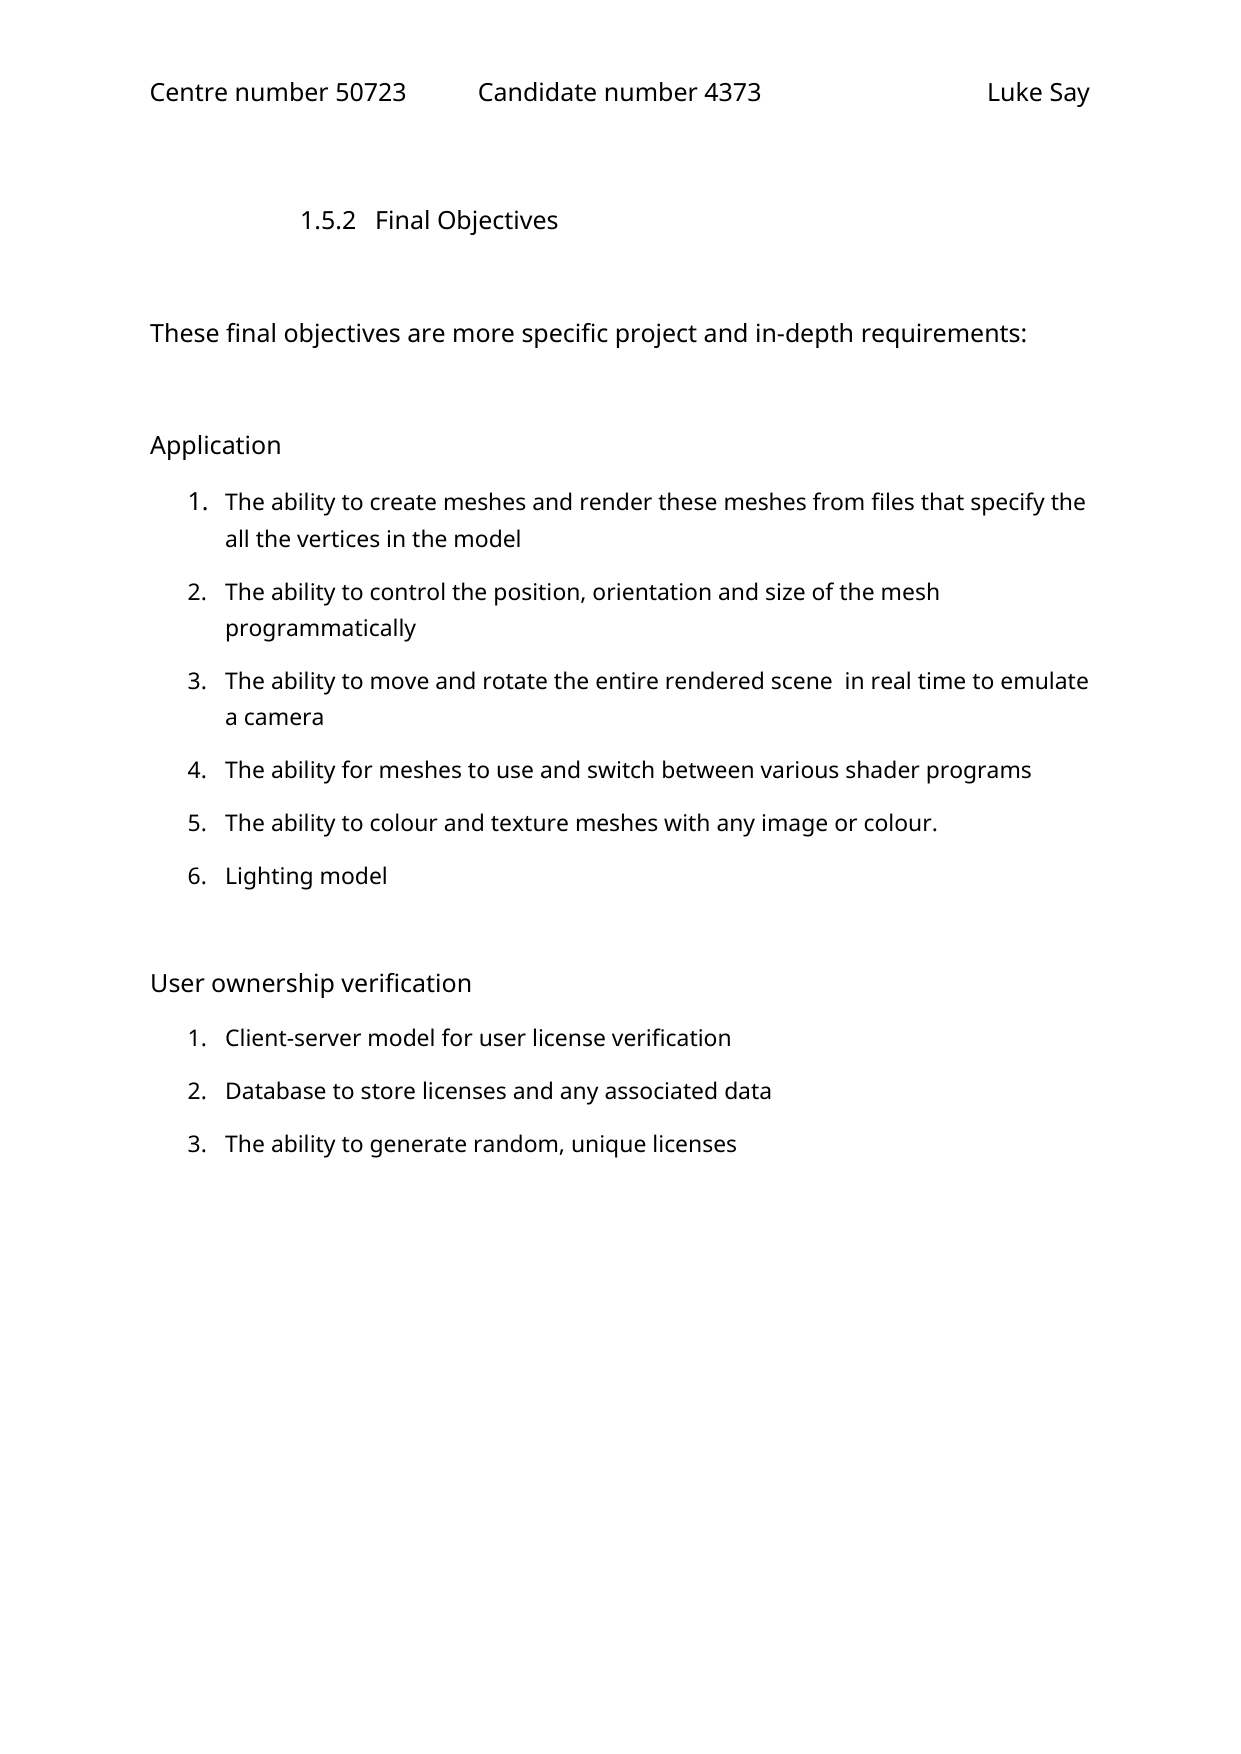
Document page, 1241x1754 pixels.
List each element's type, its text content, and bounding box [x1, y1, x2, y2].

text User ownership verification [150, 966, 1090, 1000]
text Application [150, 427, 1090, 462]
list The ability to create meshes and render these meshes from files that specify the all the vertices in the model [187, 484, 1090, 554]
list Client-server model for user license verification [187, 1022, 1090, 1053]
list The ability for meshes to use and switch between various shader programs [187, 754, 1090, 785]
list The ability to control the position, orientation and size of the mesh programmatically [187, 576, 1090, 643]
list The ability to move and rotate the entire rendered scene in real time to emulate a camera [187, 665, 1090, 732]
text 1.5.2 Final Objectives [150, 203, 1090, 237]
list Lighting model [187, 860, 1090, 891]
list The ability to generate random, unique licenses [187, 1128, 1090, 1159]
list Database to store licenses and any associated data [187, 1075, 1090, 1106]
text These final objectives are more specific project and in-depth requirements: [150, 315, 1090, 349]
list The ability to colour and texture meshes with any image or colour. [187, 807, 1090, 838]
